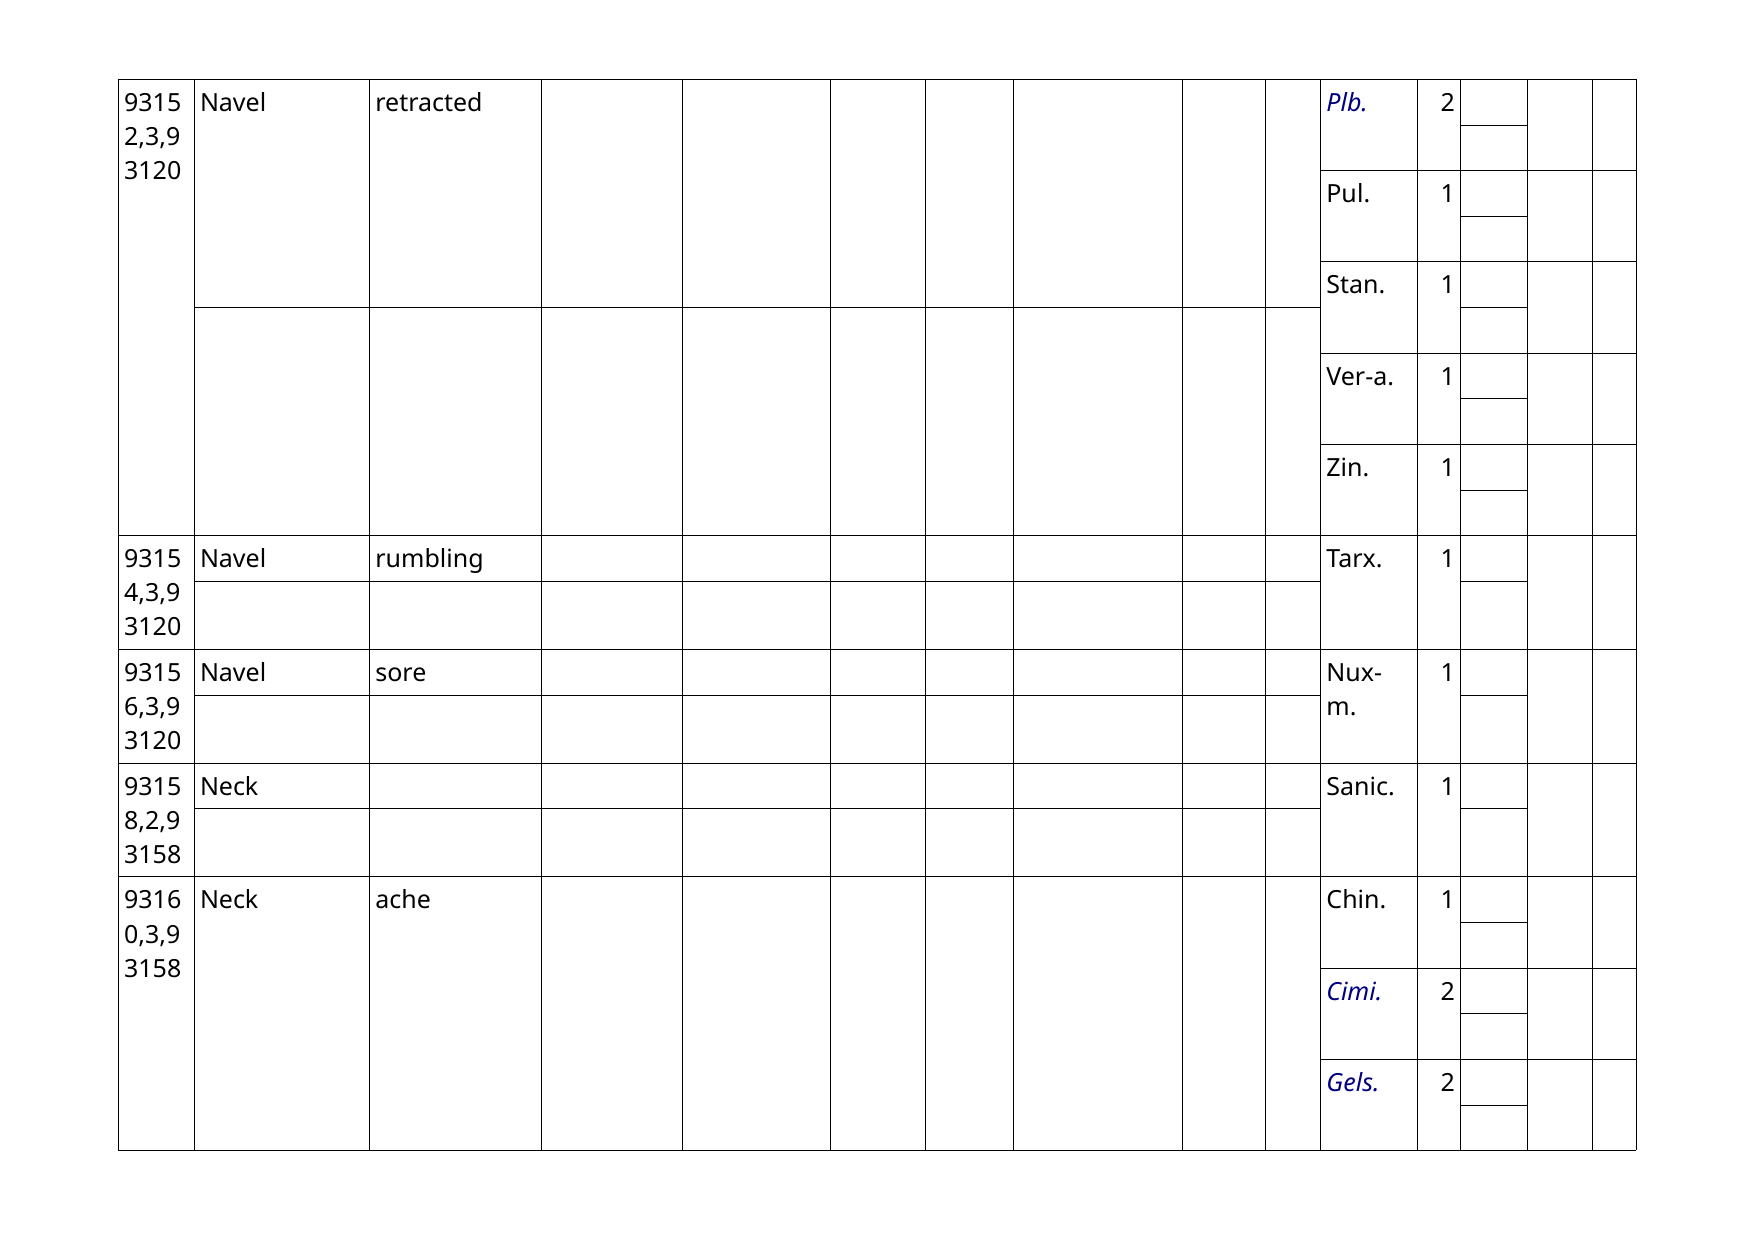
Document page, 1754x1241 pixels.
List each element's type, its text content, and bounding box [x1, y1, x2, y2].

table_cell Cimi. [1321, 969, 1417, 1059]
table_cell Stan. [1321, 262, 1417, 353]
table_cell Navel [195, 650, 369, 694]
table_cell [1266, 809, 1320, 876]
table_cell Chin. [1321, 877, 1417, 968]
table_cell [1014, 308, 1182, 535]
table_cell [542, 809, 682, 876]
table_cell 93156,3,93120 [119, 650, 194, 763]
table_cell [1014, 582, 1182, 649]
table_cell [370, 308, 541, 535]
table_cell [1266, 696, 1320, 763]
table_cell [1593, 536, 1636, 649]
table_cell 2 [1418, 80, 1460, 170]
table_cell 93154,3,93120 [119, 536, 194, 649]
table_cell [542, 877, 682, 1150]
table_cell [1528, 764, 1592, 876]
table_cell [831, 536, 925, 581]
table_cell Ver-a. [1321, 354, 1417, 444]
table_cell Nux-m. [1321, 650, 1417, 763]
table_cell [1183, 536, 1265, 581]
table_cell [1266, 650, 1320, 694]
table_cell [831, 308, 925, 535]
table_cell [542, 536, 682, 581]
table_cell [1528, 650, 1592, 763]
table_cell 1 [1418, 262, 1460, 353]
table_cell retracted [370, 80, 541, 307]
table_cell [1461, 217, 1527, 261]
table_cell [1183, 696, 1265, 763]
table_cell [831, 877, 925, 1150]
table_cell [683, 809, 830, 876]
table_cell [542, 308, 682, 535]
table_cell [1528, 80, 1592, 170]
table_cell [1593, 262, 1636, 353]
table_cell [1014, 650, 1182, 694]
table_cell [1461, 923, 1527, 968]
table_cell Neck [195, 764, 369, 808]
table_cell [1014, 536, 1182, 581]
table_cell [1461, 764, 1527, 808]
table_cell [1461, 308, 1527, 353]
table_cell [1593, 445, 1636, 535]
table_cell Sanic. [1321, 764, 1417, 876]
table_cell [1593, 1060, 1636, 1150]
table_cell [1461, 1060, 1527, 1104]
table_cell [1461, 650, 1527, 694]
table_cell [1461, 696, 1527, 763]
table_cell [1183, 308, 1265, 535]
table_cell 93160,3,93158 [119, 877, 194, 1150]
table_cell [1183, 764, 1265, 808]
table_cell [1183, 582, 1265, 649]
table_cell [683, 696, 830, 763]
table_cell [1461, 171, 1527, 216]
table_cell [926, 650, 1013, 694]
table_cell [1461, 126, 1527, 170]
table_cell [1183, 650, 1265, 694]
table_cell [1528, 445, 1592, 535]
table_cell [1183, 877, 1265, 1150]
table_cell [926, 877, 1013, 1150]
table_cell [1461, 399, 1527, 444]
table_cell [370, 696, 541, 763]
table_cell [1014, 877, 1182, 1150]
table_cell [683, 308, 830, 535]
table_cell [683, 80, 830, 307]
table_cell 1 [1418, 650, 1460, 763]
table_cell 1 [1418, 171, 1460, 261]
table_cell Pul. [1321, 171, 1417, 261]
table_cell [195, 582, 369, 649]
table_cell [1593, 650, 1636, 763]
table_cell [1528, 969, 1592, 1059]
table_cell 2 [1418, 1060, 1460, 1150]
table_cell [926, 308, 1013, 535]
table_cell [1461, 536, 1527, 581]
table_cell [1461, 969, 1527, 1013]
table_cell [1528, 536, 1592, 649]
table_cell [1461, 354, 1527, 398]
table_cell Navel [195, 536, 369, 581]
table_cell [1014, 696, 1182, 763]
table_cell ache [370, 877, 541, 1150]
table_cell [926, 582, 1013, 649]
table_cell [1528, 1060, 1592, 1150]
table_cell Neck [195, 877, 369, 1150]
table_cell 1 [1418, 764, 1460, 876]
table_cell Plb. [1321, 80, 1417, 170]
table_cell [1461, 809, 1527, 876]
table_cell [1593, 354, 1636, 444]
table_cell [195, 809, 369, 876]
table_cell [542, 764, 682, 808]
table_cell [1528, 877, 1592, 968]
table_cell [1528, 354, 1592, 444]
table_cell [683, 536, 830, 581]
table_cell sore [370, 650, 541, 694]
table_cell 1 [1418, 354, 1460, 444]
table_cell [195, 696, 369, 763]
table_cell [1266, 536, 1320, 581]
table_cell [1014, 764, 1182, 808]
table_cell 1 [1418, 877, 1460, 968]
table_cell [1593, 764, 1636, 876]
table_cell 93152,3,93120 [119, 80, 194, 535]
table_cell Gels. [1321, 1060, 1417, 1150]
table_cell 2 [1418, 969, 1460, 1059]
table_cell [831, 809, 925, 876]
table_cell Navel [195, 80, 369, 307]
table_cell [926, 536, 1013, 581]
table_cell [1461, 80, 1527, 124]
table_cell [831, 764, 925, 808]
table_cell [195, 308, 369, 535]
table_cell [831, 582, 925, 649]
table_cell [1593, 171, 1636, 261]
table_cell [370, 809, 541, 876]
table_cell [1014, 809, 1182, 876]
table_cell [1183, 809, 1265, 876]
table_cell [1461, 445, 1527, 489]
table_cell [1593, 80, 1636, 170]
table_cell [1461, 1106, 1527, 1150]
table_cell [926, 764, 1013, 808]
table_cell [683, 877, 830, 1150]
table_cell Tarx. [1321, 536, 1417, 649]
table_cell [1266, 80, 1320, 307]
table_cell Zin. [1321, 445, 1417, 535]
table_cell [1183, 80, 1265, 307]
table_cell [542, 650, 682, 694]
table_cell 1 [1418, 445, 1460, 535]
table_cell [1528, 262, 1592, 353]
table_cell [683, 650, 830, 694]
table_cell [683, 582, 830, 649]
table_cell [542, 80, 682, 307]
table_cell [370, 582, 541, 649]
table_cell [683, 764, 830, 808]
table_cell [926, 80, 1013, 307]
table_cell [370, 764, 541, 808]
table_cell [542, 582, 682, 649]
table_cell [926, 696, 1013, 763]
table_cell [1461, 877, 1527, 922]
table_cell [1266, 877, 1320, 1150]
table_cell 1 [1418, 536, 1460, 649]
table_cell [542, 696, 682, 763]
table_cell [1266, 582, 1320, 649]
table_cell [1266, 308, 1320, 535]
table_cell [831, 650, 925, 694]
table_cell [1461, 262, 1527, 307]
table_cell [1528, 171, 1592, 261]
table_cell [1593, 969, 1636, 1059]
table_cell [1461, 1014, 1527, 1059]
table_cell [1266, 764, 1320, 808]
table_cell rumbling [370, 536, 541, 581]
table_cell [1461, 491, 1527, 535]
table_cell [1014, 80, 1182, 307]
table_cell [831, 696, 925, 763]
table_cell [831, 80, 925, 307]
table_cell [1461, 582, 1527, 649]
table_cell 93158,2,93158 [119, 764, 194, 876]
table_cell [1593, 877, 1636, 968]
table_cell [926, 809, 1013, 876]
